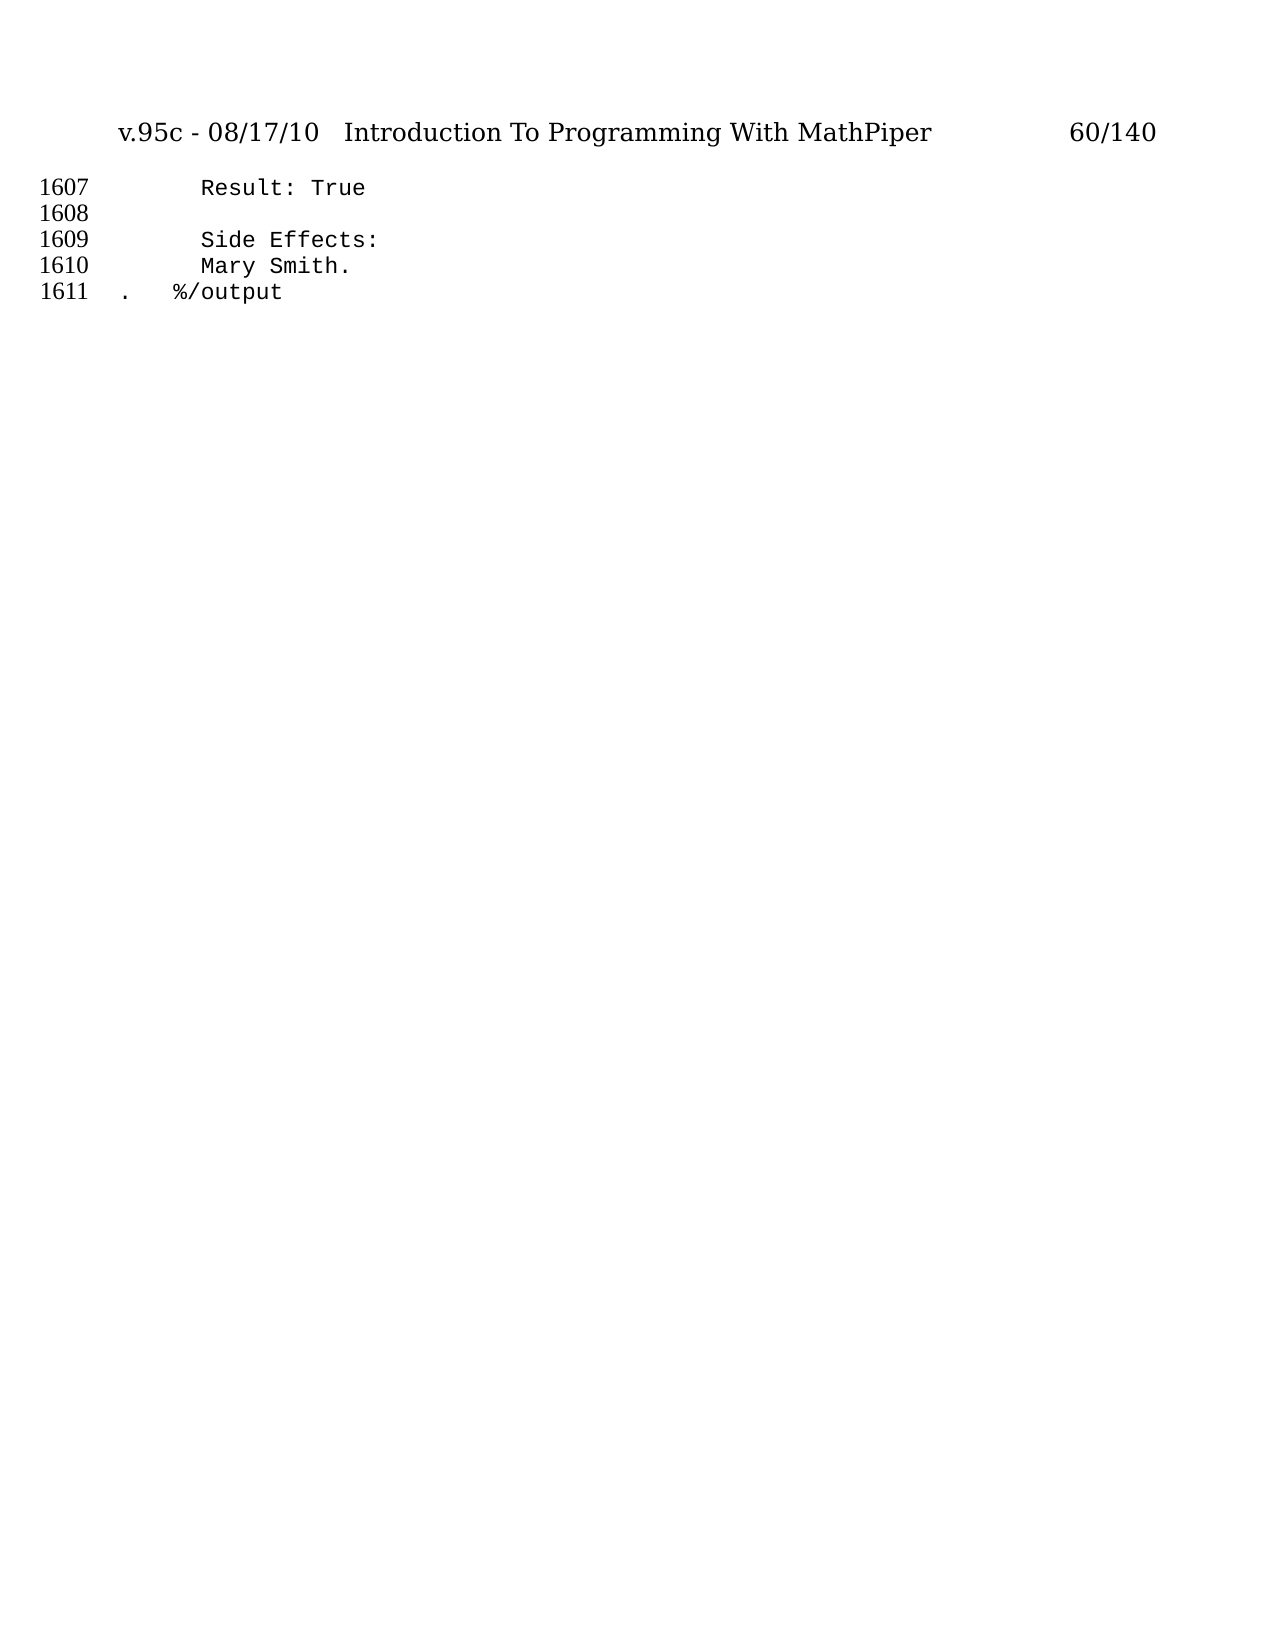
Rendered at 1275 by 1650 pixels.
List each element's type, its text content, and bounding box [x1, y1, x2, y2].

text Mary Smith. [118, 254, 1157, 281]
text . %/output [118, 281, 1157, 306]
text Side Effects: [118, 229, 1157, 254]
text Result: True [118, 177, 1157, 203]
